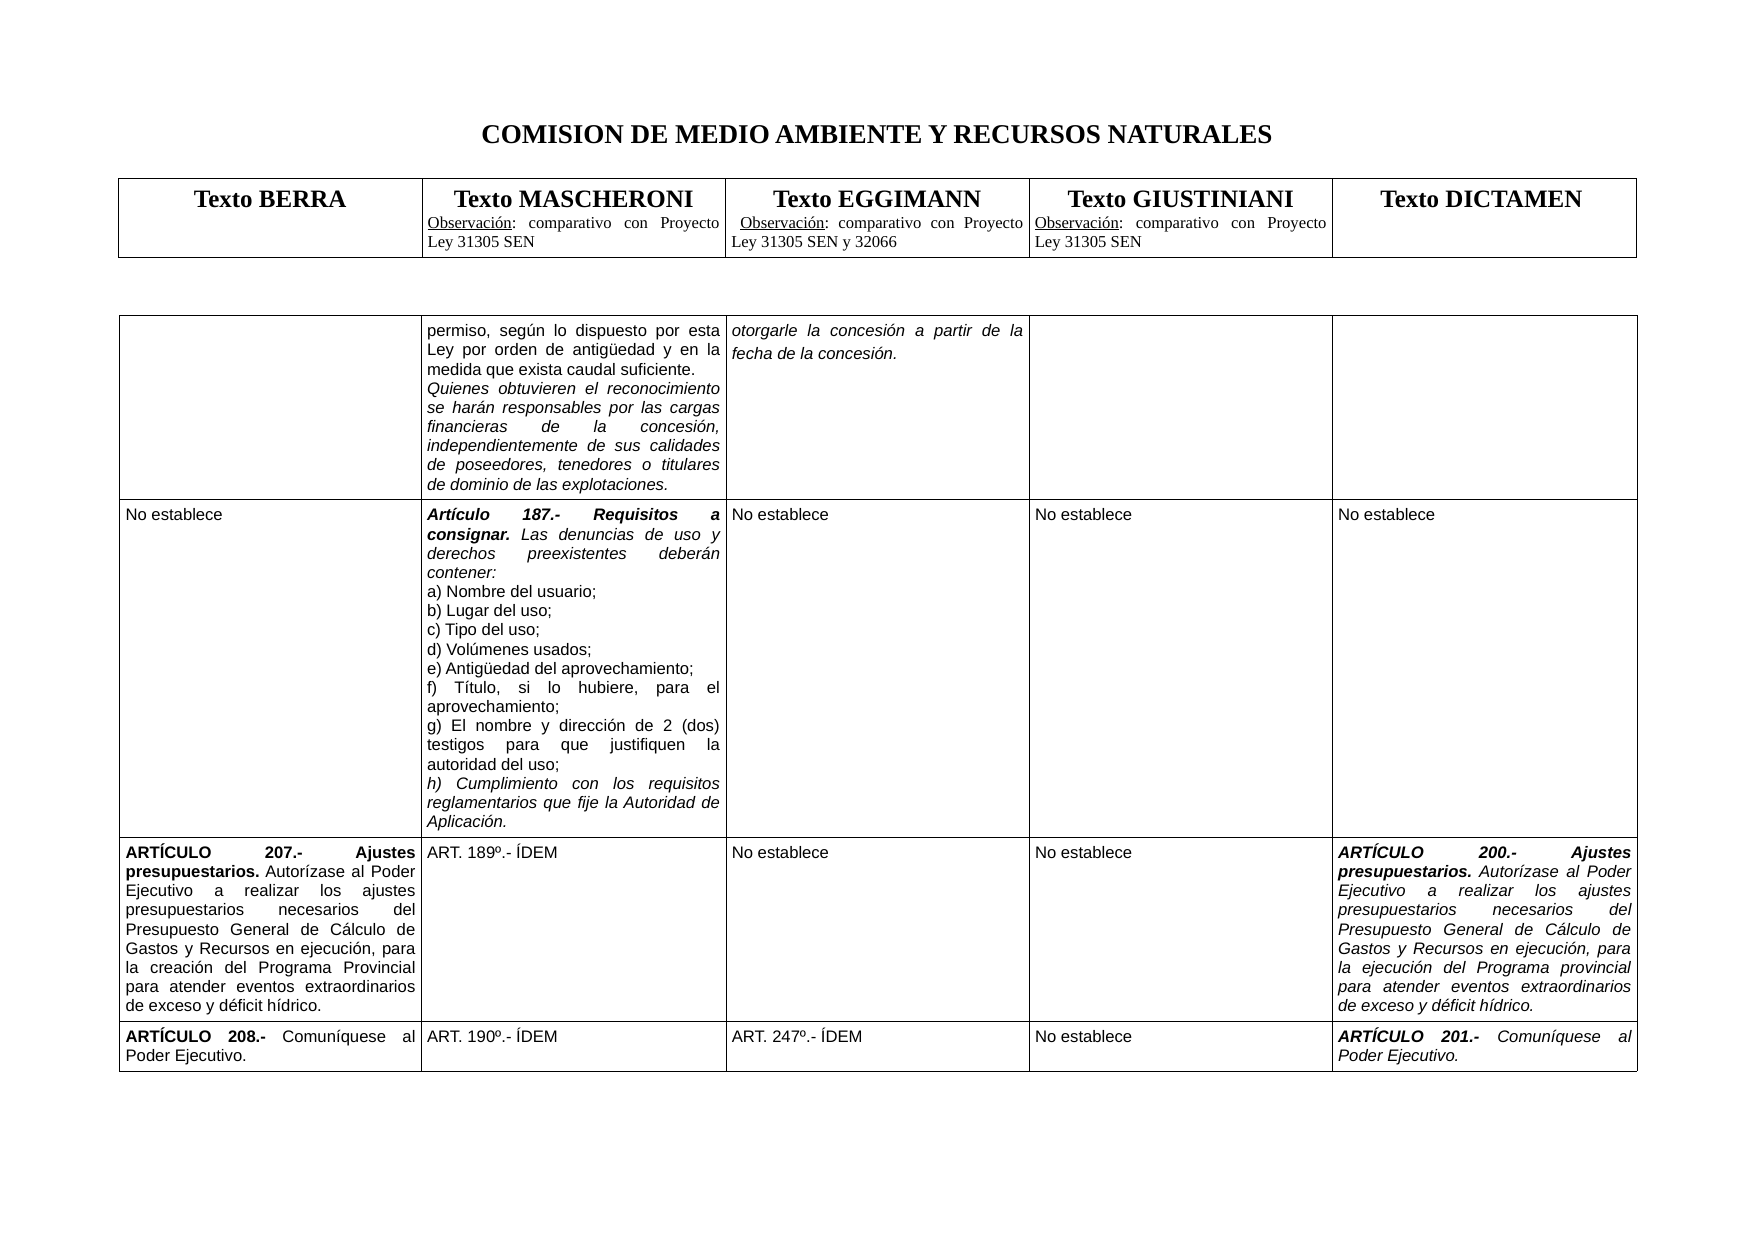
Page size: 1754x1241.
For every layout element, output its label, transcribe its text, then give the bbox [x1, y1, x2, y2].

table_cell ART. 189º.- íDEM [422, 838, 726, 1021]
table_cell No establece [727, 500, 1029, 837]
table_cell No establece [1333, 500, 1637, 837]
table_cell ARTÍCULO 201.- Comuníquese al Poder Ejecutivo. [1333, 1022, 1637, 1071]
table_cell Artículo 187.- Requisitos a consignar. Las denuncias de uso y derechos preexistentes deberán contener: a) Nombre del usuario; b) Lugar del uso; c) Tipo del uso; d) Volúmenes usados; e) Antigüedad del aprovechamiento; f) Título, si lo hubiere, para el aprovechamiento; g) El nombre y dirección de 2 (dos) testigos para que justifiquen la autoridad del uso; h) Cumplimiento con los requisitos reglamentarios que fije la Autoridad de Aplicación. [422, 500, 726, 837]
table_cell No establece [727, 838, 1029, 1021]
table_cell ARTÍCULO 200.- Ajustes presupuestarios. Autorízase al Poder Ejecutivo a realizar los ajustes presupuestarios necesarios del Presupuesto General de Cálculo de Gastos y Recursos en ejecución, para la ejecución del Programa provincial para atender eventos extraordinarios de exceso y déficit hídrico. [1333, 838, 1637, 1021]
table_cell [1333, 316, 1637, 499]
table_cell ART. 247º.- ÍDEM [727, 1022, 1029, 1071]
table_cell permiso, según lo dispuesto por esta Ley por orden de antigüedad y en la medida que exista caudal suficiente. Quienes obtuvieren el reconocimiento se harán responsables por las cargas financieras de la concesión, independientemente de sus calidades de poseedores, tenedores o titulares de dominio de las explotaciones. [422, 316, 726, 499]
table_cell otorgarle la concesión a partir de la fecha de la concesión. [727, 316, 1029, 499]
table_cell No establece [1030, 500, 1332, 837]
table_cell [1030, 316, 1332, 499]
table_cell ARTÍCULO 208.- Comuníquese al Poder Ejecutivo. [120, 1022, 421, 1071]
table_cell No establece [1030, 838, 1332, 1021]
table_cell No establece [120, 500, 421, 837]
table_cell No establece [1030, 1022, 1332, 1071]
table_cell ART. 190º.- ÍDEM [422, 1022, 726, 1071]
table_cell [120, 316, 421, 499]
table_cell ARTÍCULO 207.- Ajustes presupuestarios. Autorízase al Poder Ejecutivo a realizar los ajustes presupuestarios necesarios del Presupuesto General de Cálculo de Gastos y Recursos en ejecución, para la creación del Programa Provincial para atender eventos extraordinarios de exceso y déficit hídrico. [120, 838, 421, 1021]
